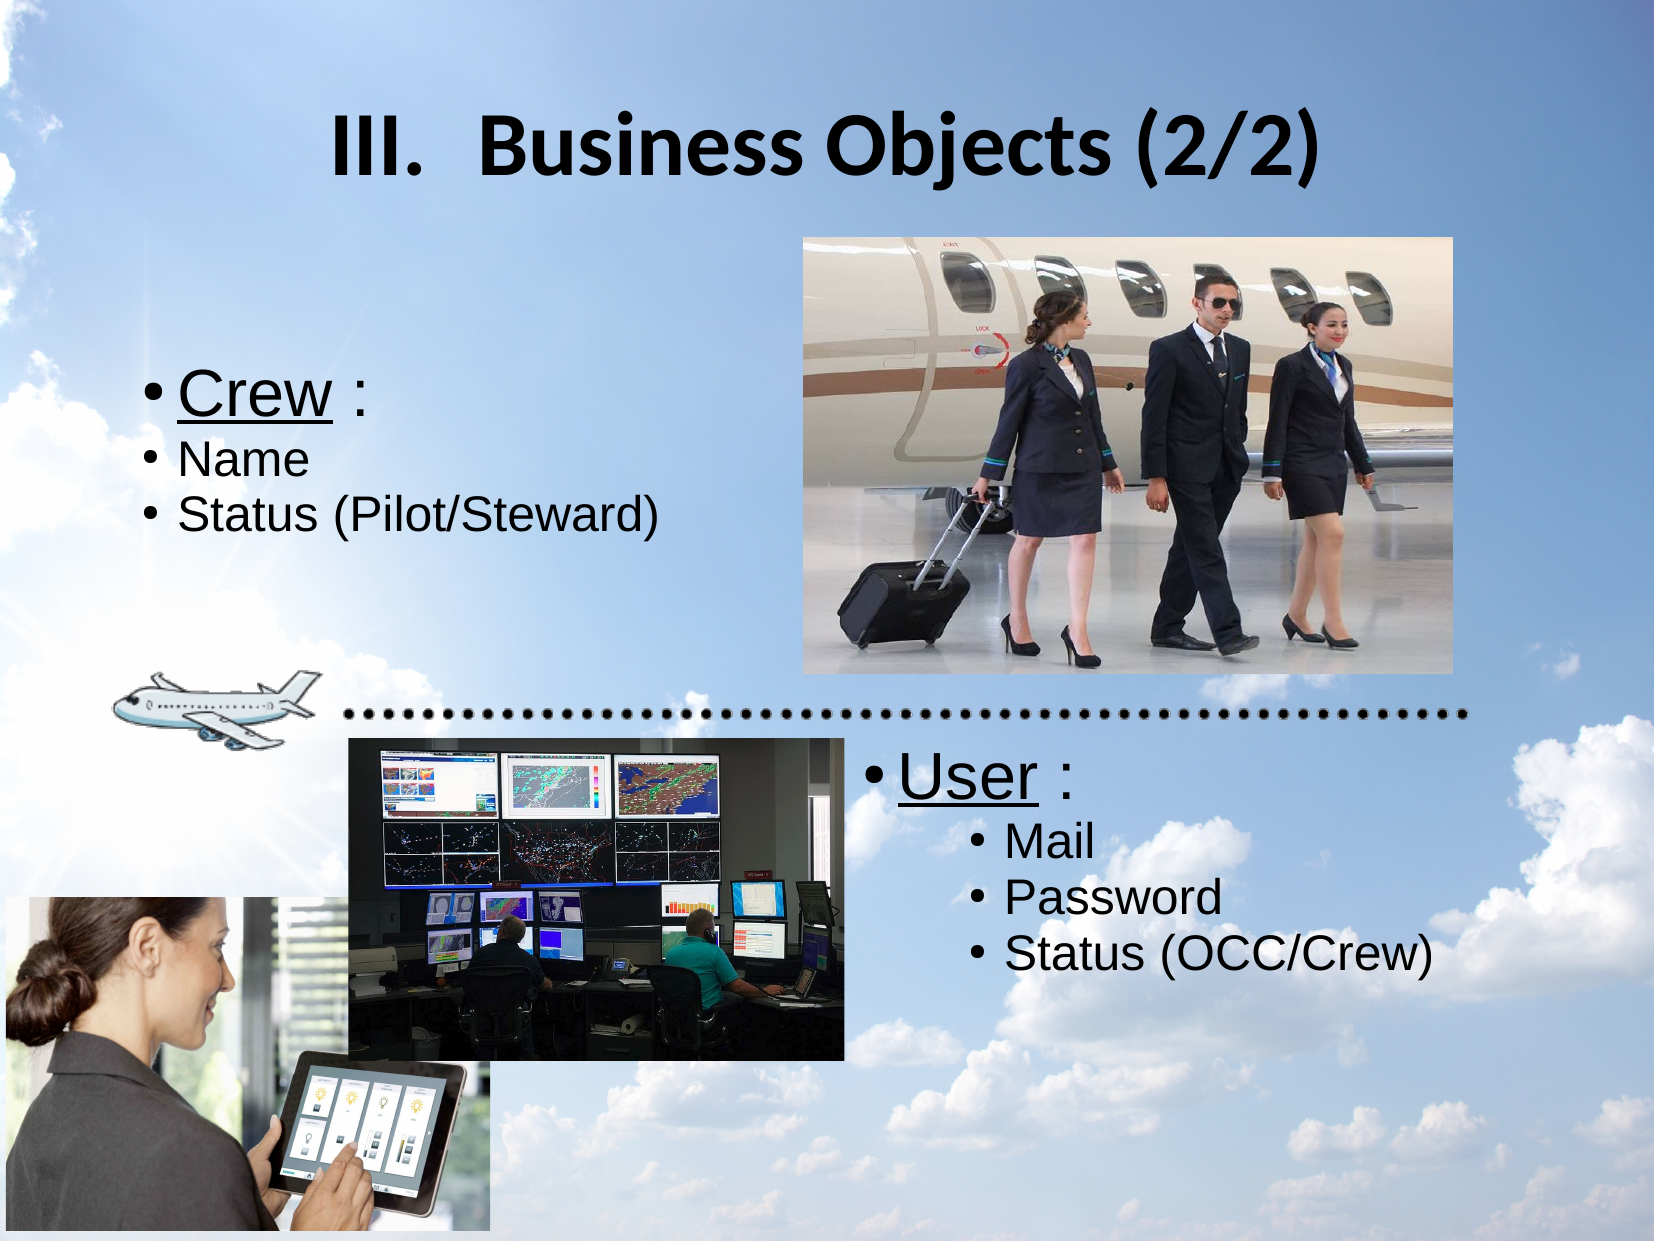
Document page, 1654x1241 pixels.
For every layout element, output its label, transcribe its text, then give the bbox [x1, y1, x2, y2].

subtitle Crew : Name Status (Pilot/Steward) [141, 353, 803, 622]
subtitle Crew : Name Status (Pilot/Steward) [141, 792, 862, 1066]
title III. Business Objects (2/2) [82, 49, 1571, 257]
picture [0, 0, 1654, 1241]
text_box User : Mail Password Status (OCC/Crew) [862, 283, 1595, 1102]
